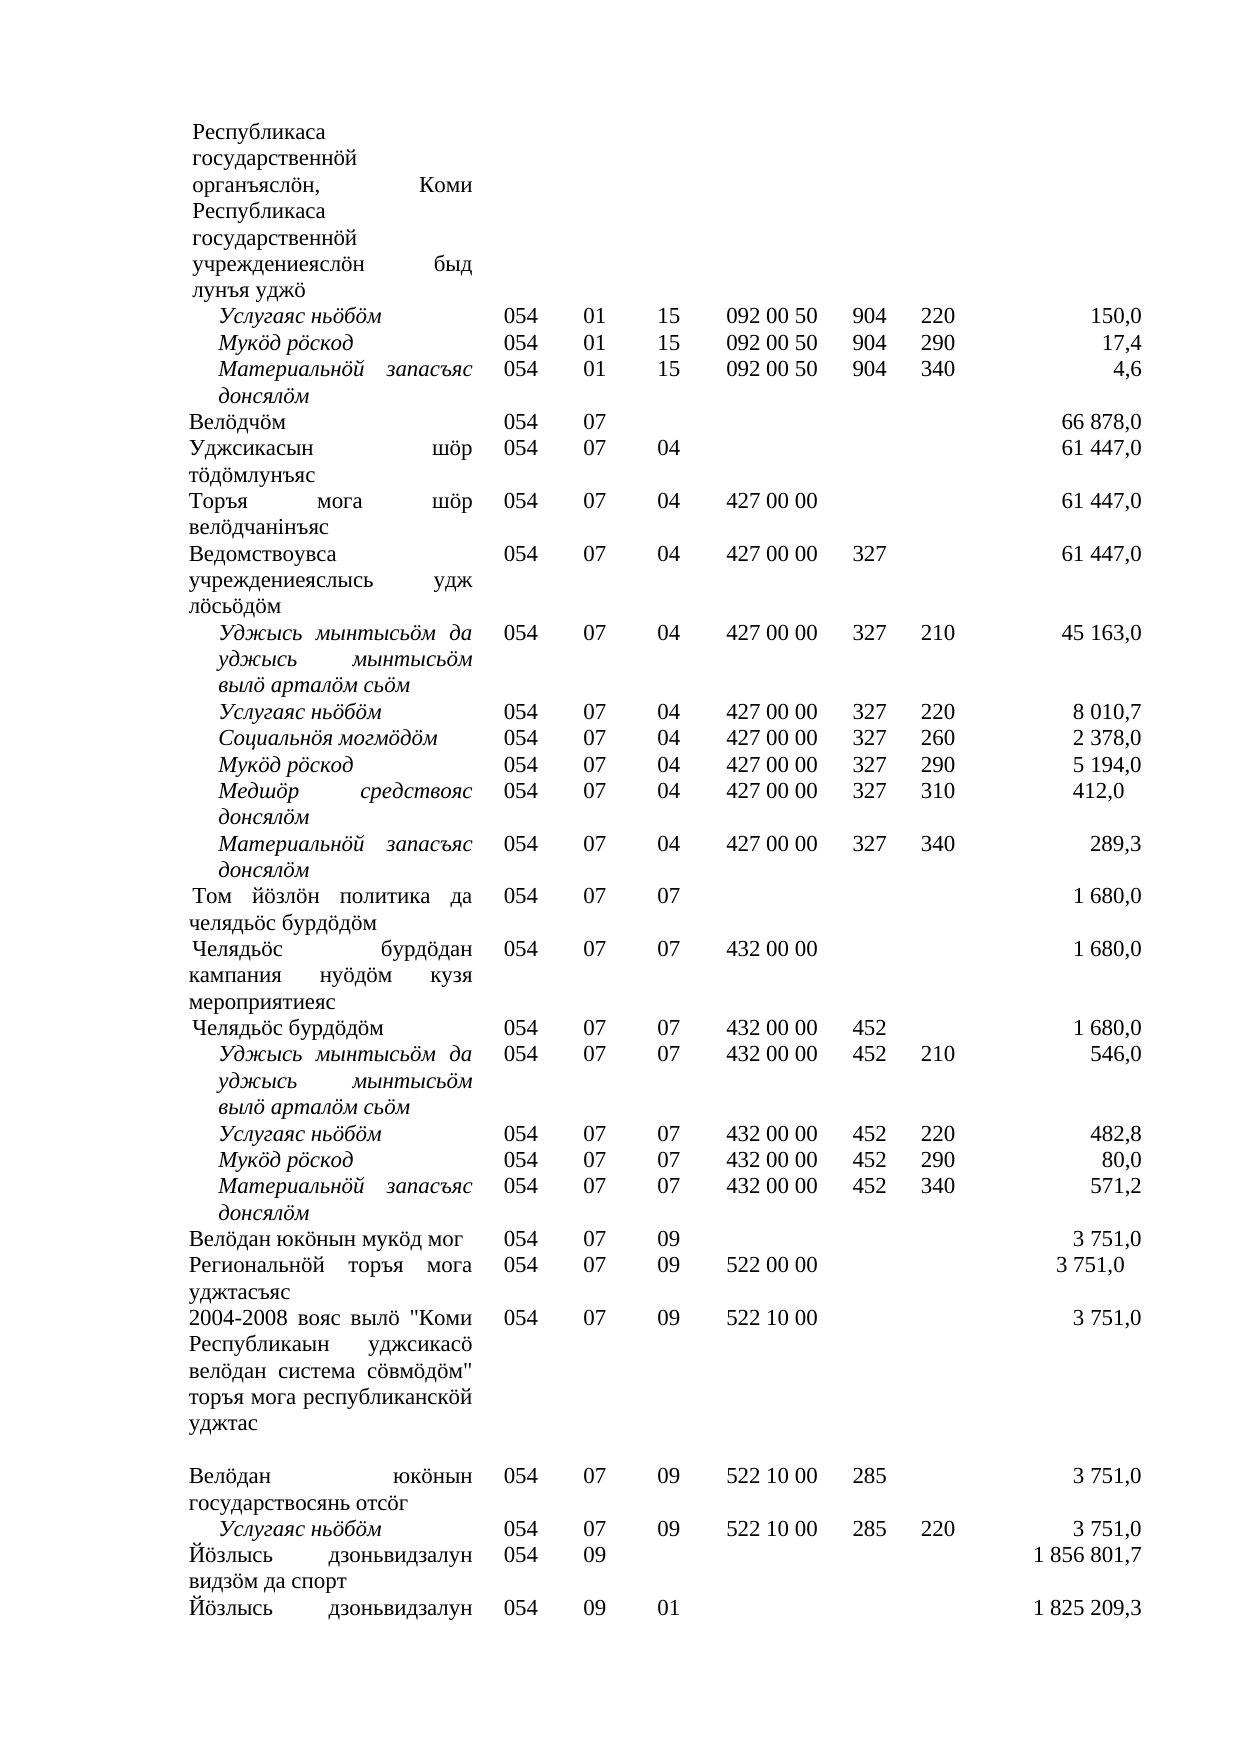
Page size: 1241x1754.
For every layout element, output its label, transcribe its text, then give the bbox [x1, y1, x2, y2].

table_cell 427 00 00 [705, 540, 838, 619]
table_cell [901, 1304, 974, 1462]
table_cell 054 [484, 303, 558, 329]
table_cell [705, 883, 838, 935]
table_cell 054 [484, 355, 558, 408]
table_cell Региональнöй торъя мога уджтасъяс [177, 1251, 484, 1304]
table_cell Материальнöй запасъяс донсялöм [177, 830, 484, 882]
table_cell 210 [901, 1041, 974, 1119]
table_cell 054 [484, 1146, 558, 1172]
table_cell 290 [901, 751, 974, 777]
table_cell 092 00 50 [705, 329, 838, 355]
table_cell 412,0 [975, 777, 1153, 830]
table_cell 04 [631, 751, 705, 777]
table_cell 452 [838, 1146, 901, 1172]
table_cell 07 [558, 1014, 631, 1041]
table_cell Йöзлысь дзоньвидзалун [177, 1594, 484, 1620]
table_cell Ведомствоувса учреждениеяслысь удж лöсьöдöм [177, 540, 484, 619]
table_cell 054 [484, 329, 558, 355]
table_cell 04 [631, 777, 705, 830]
table_cell [558, 118, 631, 303]
table_cell Республикаса государственнöй органъяслöн, Коми Республикаса государственнöй учреждениеяслöн быд лунъя уджö [177, 118, 484, 303]
table_cell Материальнöй запасъяс донсялöм [177, 1172, 484, 1225]
table_cell [901, 1541, 974, 1594]
table_cell 04 [631, 830, 705, 882]
table_cell 61 447,0 [975, 434, 1153, 487]
table_cell 09 [631, 1225, 705, 1251]
table_cell 09 [558, 1541, 631, 1594]
table_cell 07 [631, 935, 705, 1014]
table_cell 01 [558, 355, 631, 408]
table_cell 054 [484, 1541, 558, 1594]
table_cell 054 [484, 751, 558, 777]
table_cell 327 [838, 540, 901, 619]
table_cell 054 [484, 1172, 558, 1225]
table_cell 15 [631, 303, 705, 329]
table_cell [838, 118, 901, 303]
table_cell 07 [558, 830, 631, 882]
table_cell 07 [558, 1172, 631, 1225]
table_cell [705, 118, 838, 303]
table_cell 340 [901, 355, 974, 408]
table_cell 09 [631, 1251, 705, 1304]
table_cell Услугаяс ньöбöм [177, 1515, 484, 1541]
table_cell [838, 1251, 901, 1304]
table_cell [705, 1541, 838, 1594]
table_cell 546,0 [975, 1041, 1153, 1119]
table_cell [631, 408, 705, 434]
table_cell 054 [484, 1462, 558, 1515]
table_cell 054 [484, 1251, 558, 1304]
table_cell [901, 1594, 974, 1620]
table_cell 327 [838, 698, 901, 724]
table_cell 07 [558, 1146, 631, 1172]
table_cell 3 751,0 [975, 1515, 1153, 1541]
table_cell Мукöд рöскод [177, 751, 484, 777]
table_cell 07 [558, 1515, 631, 1541]
table_cell 2004-2008 вояс вылö "Коми Республикаын уджсикасö велöдан система сöвмöдöм" торъя мога республиканскöй уджтас [177, 1304, 484, 1462]
table_cell 220 [901, 698, 974, 724]
table_cell 150,0 [975, 303, 1153, 329]
table_cell Уджысь мынтысьöм да уджысь мынтысьöм вылö арталöм сьöм [177, 1041, 484, 1119]
table_cell [484, 118, 558, 303]
table_cell 904 [838, 329, 901, 355]
table_cell Мукöд рöскод [177, 1146, 484, 1172]
table_cell 327 [838, 724, 901, 751]
table_cell [838, 1304, 901, 1462]
table_cell 432 00 00 [705, 1041, 838, 1119]
table_cell 61 447,0 [975, 487, 1153, 540]
table_cell 327 [838, 777, 901, 830]
table_cell [901, 1225, 974, 1251]
table_cell 054 [484, 540, 558, 619]
table_cell [901, 118, 974, 303]
table_cell 07 [631, 883, 705, 935]
table_cell 01 [631, 1594, 705, 1620]
table_cell 15 [631, 329, 705, 355]
table_cell 1 680,0 [975, 935, 1153, 1014]
table_cell [631, 1541, 705, 1594]
table_cell [705, 408, 838, 434]
table_cell 04 [631, 698, 705, 724]
table_cell 04 [631, 540, 705, 619]
table_cell 220 [901, 303, 974, 329]
table_cell 452 [838, 1172, 901, 1225]
table_cell 07 [558, 408, 631, 434]
table_cell 45 163,0 [975, 619, 1153, 698]
table_cell [901, 1462, 974, 1515]
table_cell 054 [484, 830, 558, 882]
table_cell 522 10 00 [705, 1462, 838, 1515]
table_cell [838, 1541, 901, 1594]
table_cell 220 [901, 1515, 974, 1541]
table_cell 432 00 00 [705, 935, 838, 1014]
table_cell 327 [838, 751, 901, 777]
table_cell [901, 434, 974, 487]
table_cell Медшöр средствояс донсялöм [177, 777, 484, 830]
table_cell 66 878,0 [975, 408, 1153, 434]
table_cell 427 00 00 [705, 619, 838, 698]
table_cell 01 [558, 303, 631, 329]
table_cell 07 [631, 1120, 705, 1146]
table_cell 432 00 00 [705, 1146, 838, 1172]
table_cell 092 00 50 [705, 303, 838, 329]
table_cell 07 [558, 1251, 631, 1304]
table_cell Услугаяс ньöбöм [177, 303, 484, 329]
table_cell 07 [558, 1120, 631, 1146]
table_cell 1 856 801,7 [975, 1541, 1153, 1594]
table_cell [838, 487, 901, 540]
table_cell 340 [901, 830, 974, 882]
table_cell 07 [631, 1146, 705, 1172]
table_cell 054 [484, 434, 558, 487]
table_cell 07 [631, 1014, 705, 1041]
table_cell [901, 408, 974, 434]
table_cell 260 [901, 724, 974, 751]
table_cell 285 [838, 1515, 901, 1541]
table_cell [901, 1014, 974, 1041]
table_cell [901, 883, 974, 935]
table_cell Услугаяс ньöбöм [177, 1120, 484, 1146]
table_cell [838, 1225, 901, 1251]
table_cell Том йöзлöн политика да челядьöс бурдöдöм [177, 883, 484, 935]
table_cell 07 [558, 1462, 631, 1515]
table_cell 5 194,0 [975, 751, 1153, 777]
table_cell Челядьöс бурдöдан кампания нуöдöм кузя мероприятиеяс [177, 935, 484, 1014]
table_cell 427 00 00 [705, 487, 838, 540]
table_cell 07 [558, 487, 631, 540]
table_cell 04 [631, 434, 705, 487]
table_cell 15 [631, 355, 705, 408]
table_cell 1 680,0 [975, 1014, 1153, 1041]
table_cell [838, 1594, 901, 1620]
table_cell 07 [558, 724, 631, 751]
table_cell 054 [484, 698, 558, 724]
table_cell [901, 1251, 974, 1304]
table_cell 210 [901, 619, 974, 698]
table_cell Мукöд рöскод [177, 329, 484, 355]
table_cell 07 [558, 777, 631, 830]
table_cell 054 [484, 619, 558, 698]
table_cell 054 [484, 1120, 558, 1146]
table_cell 054 [484, 408, 558, 434]
table_cell 054 [484, 1225, 558, 1251]
table_cell 09 [558, 1594, 631, 1620]
table_cell 054 [484, 487, 558, 540]
table_cell 054 [484, 883, 558, 935]
table_cell 04 [631, 619, 705, 698]
table_cell 07 [558, 434, 631, 487]
table_cell 327 [838, 830, 901, 882]
table_cell 1 825 209,3 [975, 1594, 1153, 1620]
table_cell Материальнöй запасъяс донсялöм [177, 355, 484, 408]
table_cell 571,2 [975, 1172, 1153, 1225]
table_cell 427 00 00 [705, 830, 838, 882]
table_cell [705, 1594, 838, 1620]
table_cell 07 [558, 540, 631, 619]
table_cell 290 [901, 329, 974, 355]
table_cell 07 [558, 883, 631, 935]
table_cell [838, 434, 901, 487]
table_cell [838, 935, 901, 1014]
table_cell 054 [484, 1304, 558, 1462]
table_cell 61 447,0 [975, 540, 1153, 619]
table_cell 07 [558, 935, 631, 1014]
table_cell 8 010,7 [975, 698, 1153, 724]
table_cell 09 [631, 1515, 705, 1541]
table_cell 80,0 [975, 1146, 1153, 1172]
table_cell Уджысь мынтысьöм да уджысь мынтысьöм вылö арталöм сьöм [177, 619, 484, 698]
table_cell 054 [484, 777, 558, 830]
table_cell 07 [558, 1225, 631, 1251]
table_cell 427 00 00 [705, 751, 838, 777]
table_cell 04 [631, 724, 705, 751]
table_cell 452 [838, 1041, 901, 1119]
table_cell 522 00 00 [705, 1251, 838, 1304]
table_cell Услугаяс ньöбöм [177, 698, 484, 724]
table_cell 09 [631, 1304, 705, 1462]
table_cell [975, 118, 1153, 303]
table_cell 427 00 00 [705, 698, 838, 724]
table_cell 054 [484, 1041, 558, 1119]
table_cell Торъя мога шöр велöдчанiнъяс [177, 487, 484, 540]
table_cell 340 [901, 1172, 974, 1225]
table_cell 3 751,0 [975, 1304, 1153, 1462]
table_cell 427 00 00 [705, 724, 838, 751]
table_cell 522 10 00 [705, 1304, 838, 1462]
table_cell 522 10 00 [705, 1515, 838, 1541]
table_cell 452 [838, 1120, 901, 1146]
table_cell Велöдчöм [177, 408, 484, 434]
table_cell 01 [558, 329, 631, 355]
table_cell Велöдан юкöнын мукöд мог [177, 1225, 484, 1251]
table_cell 07 [631, 1041, 705, 1119]
table_cell 3 751,0 [975, 1225, 1153, 1251]
table_cell [901, 487, 974, 540]
table_cell 310 [901, 777, 974, 830]
table_cell 092 00 50 [705, 355, 838, 408]
table_cell 054 [484, 935, 558, 1014]
table_cell 054 [484, 1594, 558, 1620]
table_cell 285 [838, 1462, 901, 1515]
table_cell 07 [558, 1304, 631, 1462]
table_cell [631, 118, 705, 303]
table_cell Уджсикасын шöр тöдöмлунъяс [177, 434, 484, 487]
table_cell 04 [631, 487, 705, 540]
table_cell 3 751,0 [975, 1462, 1153, 1515]
table_cell 289,3 [975, 830, 1153, 882]
table_cell 3 751,0 [975, 1251, 1153, 1304]
table_cell 1 680,0 [975, 883, 1153, 935]
table_cell 290 [901, 1146, 974, 1172]
table_cell 452 [838, 1014, 901, 1041]
table_cell 054 [484, 1515, 558, 1541]
table_cell 07 [631, 1172, 705, 1225]
table_cell 482,8 [975, 1120, 1153, 1146]
table_cell Велöдан юкöнын государствосянь отсöг [177, 1462, 484, 1515]
table_cell 07 [558, 619, 631, 698]
table_cell [901, 540, 974, 619]
table_cell 07 [558, 1041, 631, 1119]
table_cell 4,6 [975, 355, 1153, 408]
table_cell 432 00 00 [705, 1120, 838, 1146]
table_cell [901, 935, 974, 1014]
table_cell 2 378,0 [975, 724, 1153, 751]
table_cell 904 [838, 303, 901, 329]
table_cell 327 [838, 619, 901, 698]
table_cell Челядьöс бурдöдöм [177, 1014, 484, 1041]
table_cell [838, 408, 901, 434]
table_cell [838, 883, 901, 935]
table_cell 17,4 [975, 329, 1153, 355]
table_cell 220 [901, 1120, 974, 1146]
table_cell 054 [484, 724, 558, 751]
table_cell 432 00 00 [705, 1172, 838, 1225]
table_cell 07 [558, 751, 631, 777]
table_cell 054 [484, 1014, 558, 1041]
table_cell [705, 1225, 838, 1251]
table_cell 09 [631, 1462, 705, 1515]
table_cell Йöзлысь дзоньвидзалун видзöм да спорт [177, 1541, 484, 1594]
table_cell 427 00 00 [705, 777, 838, 830]
table_cell 07 [558, 698, 631, 724]
table_cell 904 [838, 355, 901, 408]
table_cell [705, 434, 838, 487]
table_cell Социальнöя могмöдöм [177, 724, 484, 751]
table_cell 432 00 00 [705, 1014, 838, 1041]
